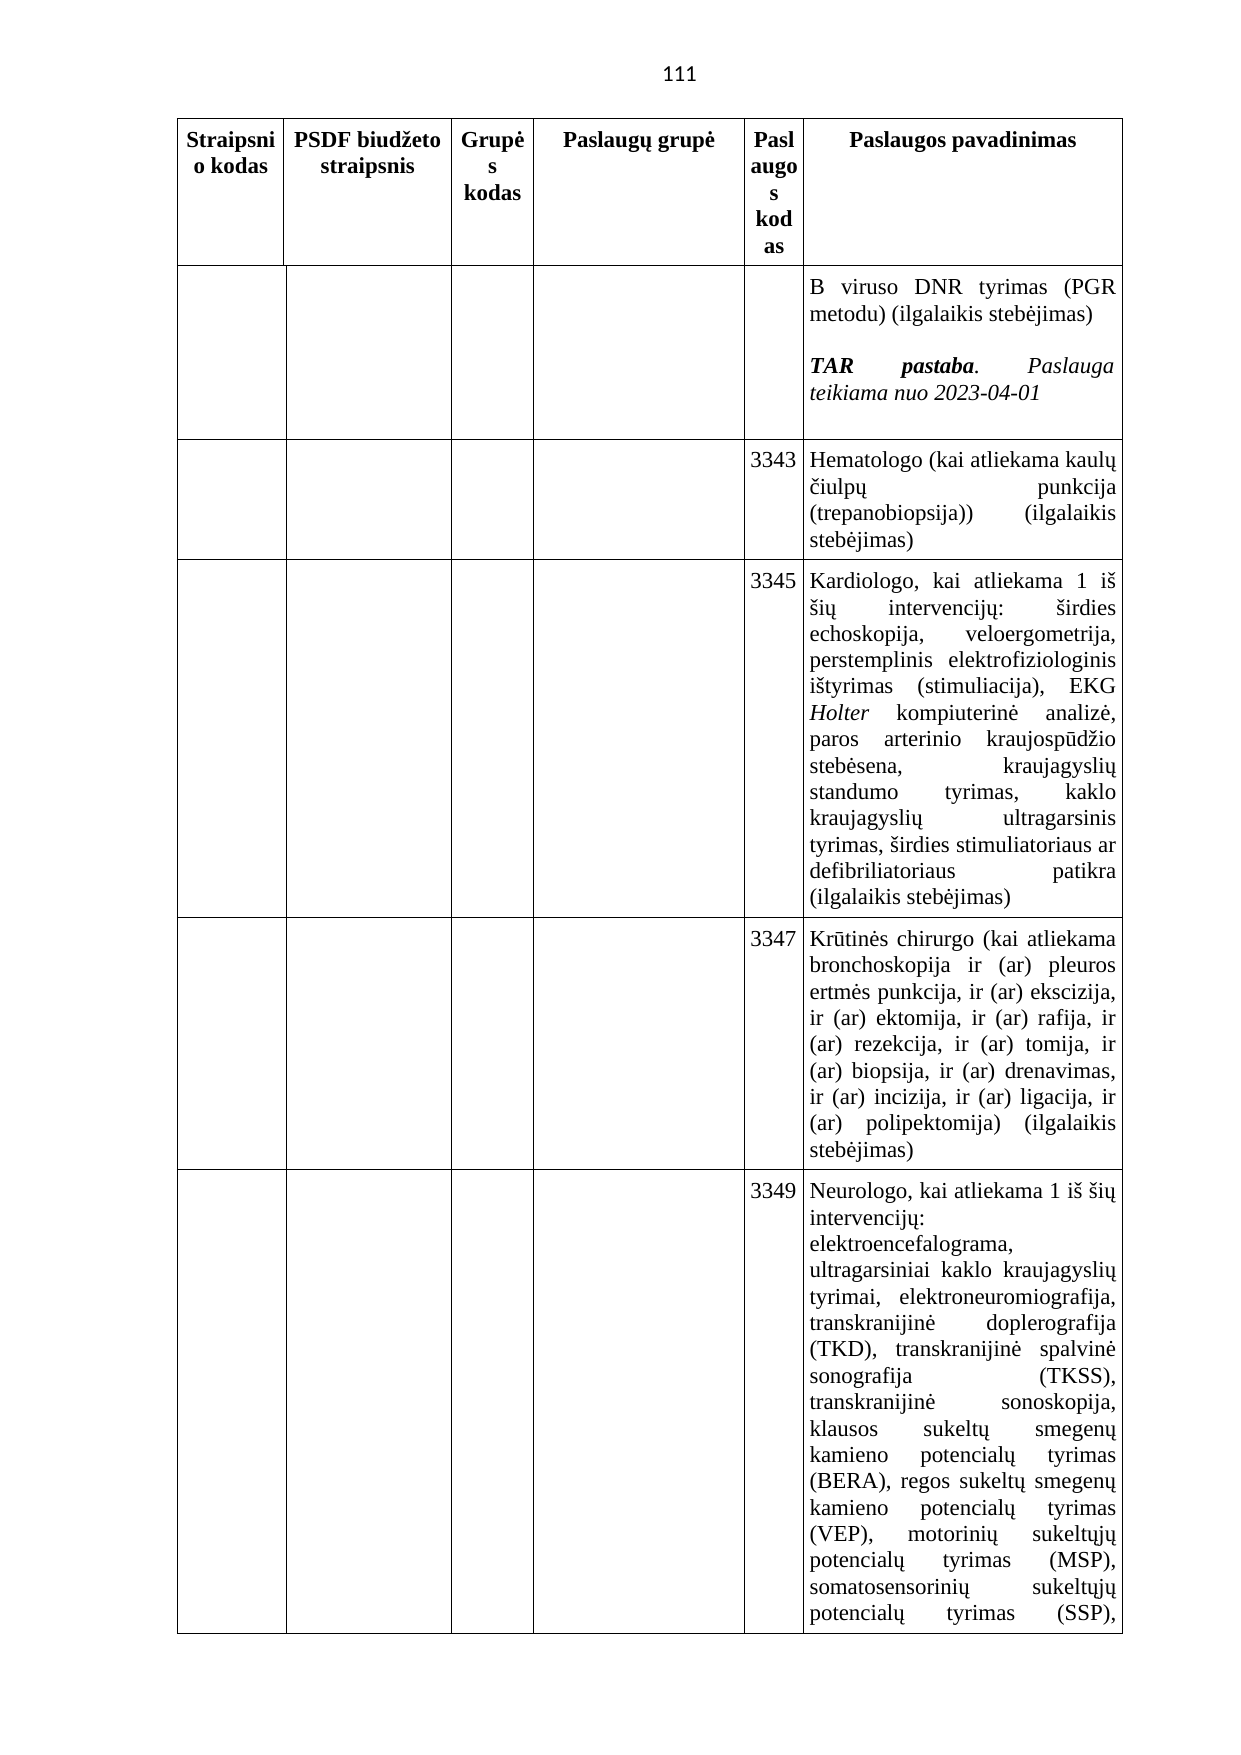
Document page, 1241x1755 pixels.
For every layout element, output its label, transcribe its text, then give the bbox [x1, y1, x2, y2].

table_cell [287, 918, 451, 1169]
table_cell [452, 266, 533, 438]
table_cell Neurologo, kai atliekama 1 iš šių intervencijų: elektroencefalograma, ultragarsiniai kaklo kraujagyslių tyrimai, elektroneuromiografija, transkranijinė doplerografija (TKD), transkranijinė spalvinė sonografija (TKSS), transkranijinė sonoskopija, klausos sukeltų smegenų kamieno potencialų tyrimas (BERA), regos sukeltų smegenų kamieno potencialų tyrimas (VEP), motorinių sukeltųjų potencialų tyrimas (MSP), somatosensorinių sukeltųjų potencialų tyrimas (SSP), [804, 1170, 1122, 1632]
table_cell [534, 440, 744, 559]
table_cell [178, 440, 286, 559]
table_cell [534, 266, 744, 438]
table_cell [452, 918, 533, 1169]
table_cell [178, 560, 286, 917]
table_cell Kardiologo, kai atliekama 1 iš šių intervencijų: širdies echoskopija, veloergometrija, perstemplinis elektrofiziologinis ištyrimas (stimuliacija), EKG Holter kompiuterinė analizė, paros arterinio kraujospūdžio stebėsena, kraujagyslių standumo tyrimas, kaklo kraujagyslių ultragarsinis tyrimas, širdies stimuliatoriaus ar defibriliatoriaus patikra (ilgalaikis stebėjimas) [804, 560, 1122, 917]
table_cell 3345 [745, 560, 803, 917]
table_header Straipsnio kodas [178, 119, 283, 265]
table_cell [452, 560, 533, 917]
table_cell [452, 440, 533, 559]
table_cell Hematologo (kai atliekama kaulų čiulpų punkcija (trepanobiopsija)) (ilgalaikis stebėjimas) [804, 440, 1122, 559]
table_cell [178, 918, 286, 1169]
table_cell [534, 1170, 744, 1632]
table_cell [287, 1170, 451, 1632]
table_cell [534, 560, 744, 917]
table_cell [287, 560, 451, 917]
table_cell 3349 [745, 1170, 803, 1632]
table_cell 3343 [745, 440, 803, 559]
table_header Paslaugos kodas [745, 119, 803, 265]
table_cell 3347 [745, 918, 803, 1169]
table_cell [534, 918, 744, 1169]
table_header Grupės kodas [452, 119, 533, 265]
table_cell [287, 440, 451, 559]
table_cell B viruso DNR tyrimas (PGR metodu) (ilgalaikis stebėjimas) TAR pastaba. Paslauga teikiama nuo 2023-04-01 [804, 266, 1122, 438]
table_cell Krūtinės chirurgo (kai atliekama bronchoskopija ir (ar) pleuros ertmės punkcija, ir (ar) ekscizija, ir (ar) ektomija, ir (ar) rafija, ir (ar) rezekcija, ir (ar) tomija, ir (ar) biopsija, ir (ar) drenavimas, ir (ar) incizija, ir (ar) ligacija, ir (ar) polipektomija) (ilgalaikis stebėjimas) [804, 918, 1122, 1169]
table_cell [452, 1170, 533, 1632]
table_cell [178, 266, 286, 438]
table_cell [287, 266, 451, 438]
table_header PSDF biudžeto straipsnis [284, 119, 451, 265]
table_cell [178, 1170, 286, 1632]
table_header Paslaugų grupė [534, 119, 744, 265]
table_cell [745, 266, 803, 438]
table_header Paslaugos pavadinimas [804, 119, 1122, 265]
